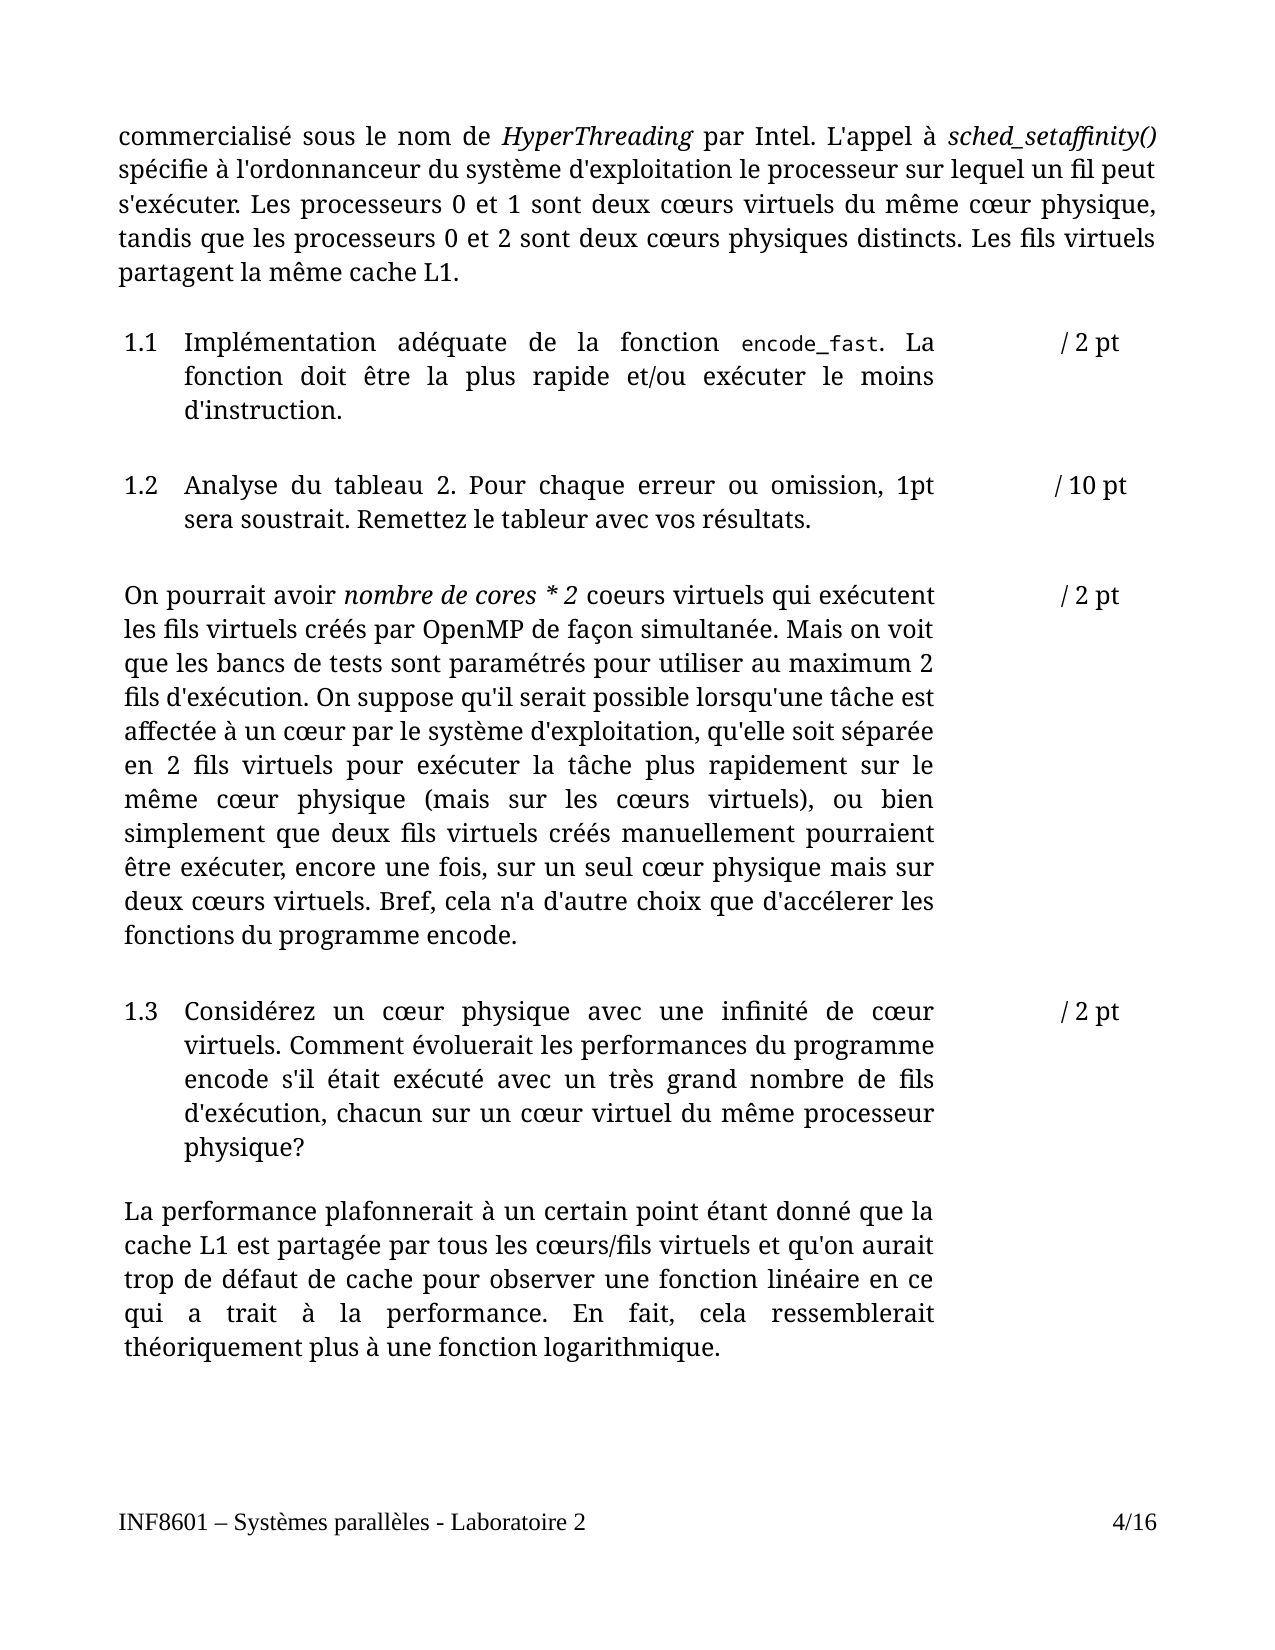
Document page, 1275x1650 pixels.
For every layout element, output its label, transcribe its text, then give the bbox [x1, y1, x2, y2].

table_cell [941, 557, 1049, 973]
table_cell On pourrait avoir nombre de cores * 2 coeurs virtuels qui exécutent les fils virtuels créés par OpenMP de façon simultanée. Mais on voit que les bancs de tests sont paramétrés pour utiliser au maximum 2 fils d'exécution. On suppose qu'il serait possible lorsqu'une tâche est affectée à un cœur par le système d'exploitation, qu'elle soit séparée en 2 fils virtuels pour exécuter la tâche plus rapidement sur le même cœur physique (mais sur les cœurs virtuels), ou bien simplement que deux fils virtuels créés manuellement pourraient être exécuter, encore une fois, sur un seul cœur physique mais sur deux cœurs virtuels. Bref, cela n'a d'autre choix que d'accélerer les fonctions du programme encode. [118, 557, 941, 973]
table_cell / 2 pt [1049, 973, 1157, 1385]
table_cell Analyse du tableau 2. Pour chaque erreur ou omission, 1pt sera soustrait. Remettez le tableur avec vos résultats. [118, 447, 941, 557]
table_cell [941, 447, 1049, 557]
table_cell / 10 pt [1049, 447, 1157, 557]
text commercialisé sous le nom de HyperThreading par Intel. L'appel à sched_setaffinity() spécifie à l'ordonnanceur du système d'exploitation le processeur sur lequel un fil peut s'exécuter. Les processeurs 0 et 1 sont deux cœurs virtuels du même cœur physique, tandis que les processeurs 0 et 2 sont deux cœurs physiques distincts. Les fils virtuels partagent la même cache L1. [118, 118, 1157, 288]
table_header Implémentation adéquate de la fonction encode_fast. La fonction doit être la plus rapide et/ou exécuter le moins d'instruction. [118, 304, 941, 447]
table_header [941, 304, 1049, 447]
table_cell [941, 973, 1049, 1385]
table_cell / 2 pt [1049, 557, 1157, 973]
table_header / 2 pt [1049, 304, 1157, 447]
table_cell Considérez un cœur physique avec une infinité de cœur virtuels. Comment évoluerait les performances du programme encode s'il était exécuté avec un très grand nombre de fils d'exécution, chacun sur un cœur virtuel du même processeur physique? La performance plafonnerait à un certain point étant donné que la cache L1 est partagée par tous les cœurs/fils virtuels et qu'on aurait trop de défaut de cache pour observer une fonction linéaire en ce qui a trait à la performance. En fait, cela ressemblerait théoriquement plus à une fonction logarithmique. [118, 973, 941, 1385]
